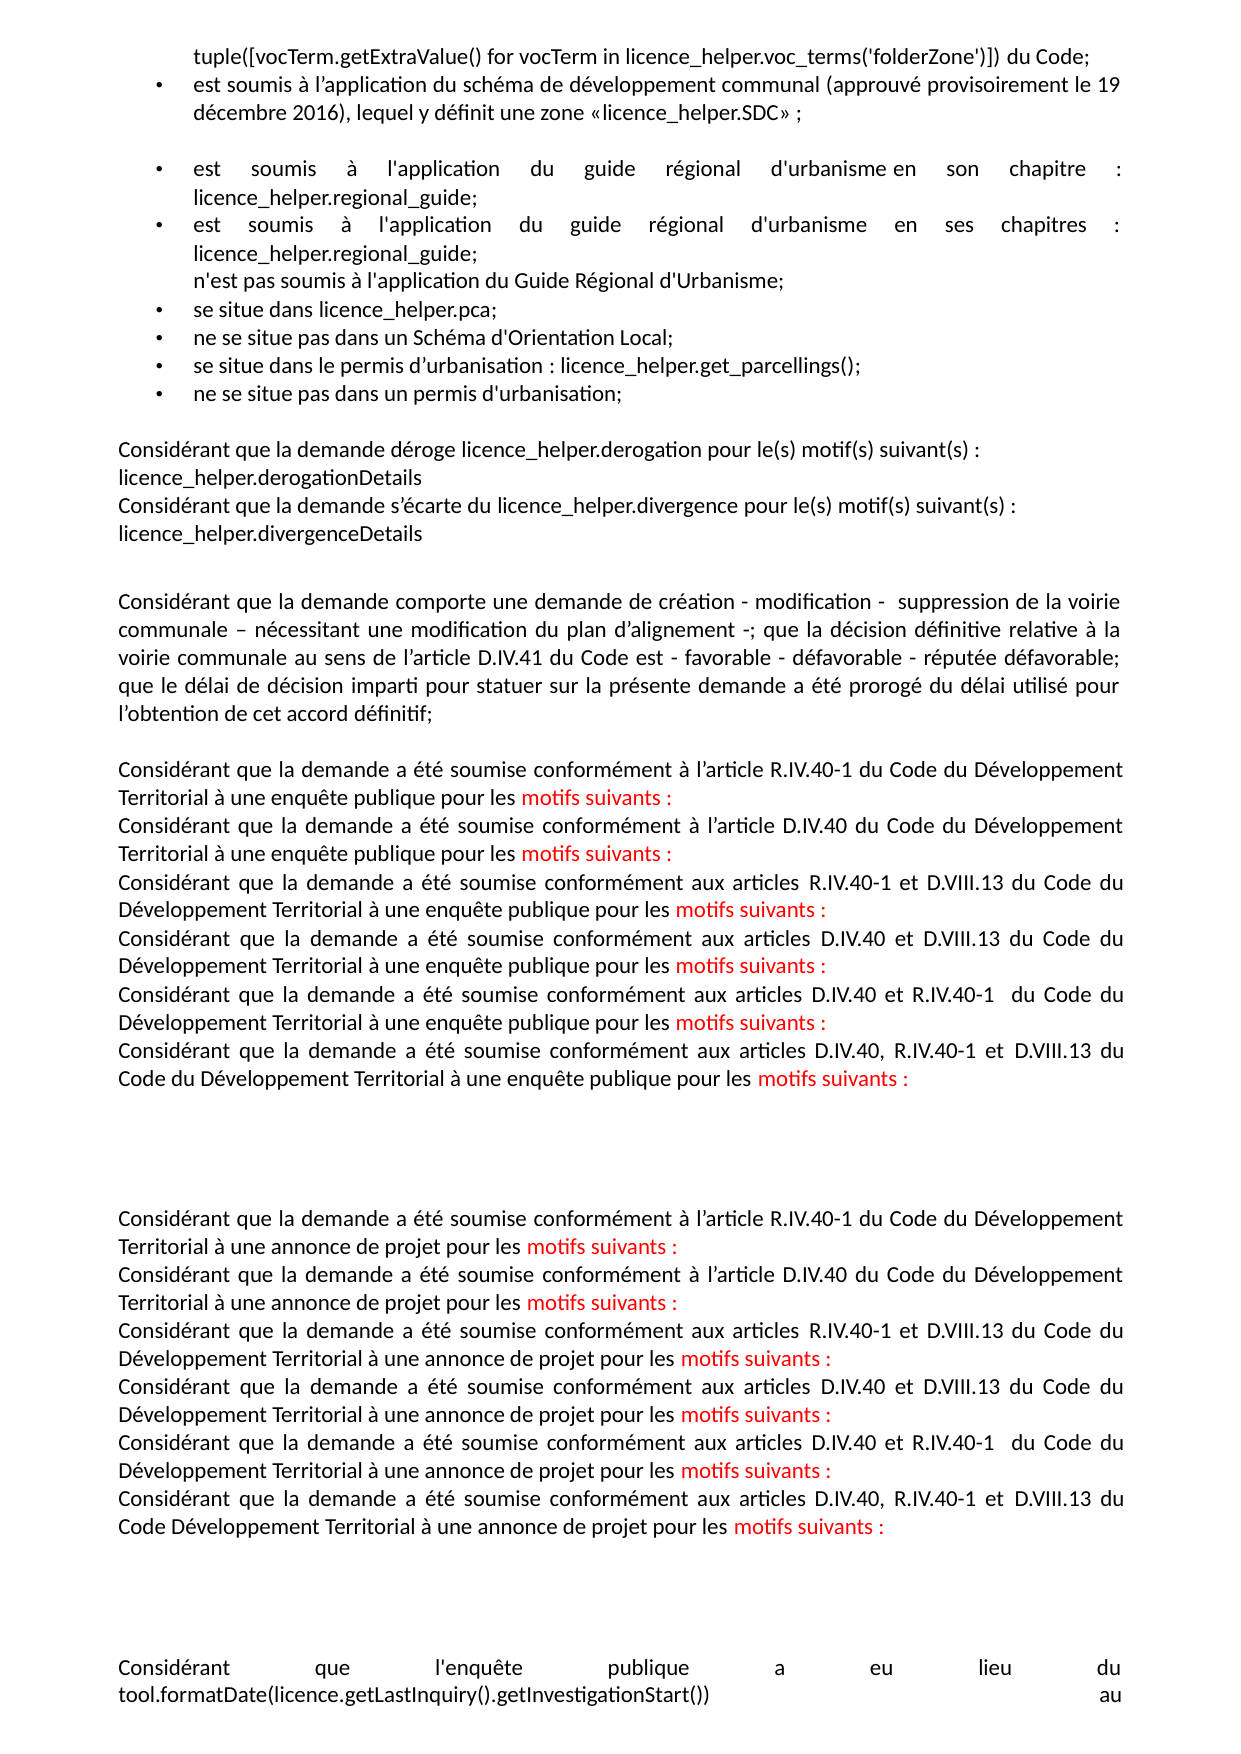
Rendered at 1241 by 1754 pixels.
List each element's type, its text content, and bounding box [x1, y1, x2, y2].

list n'est pas soumis à l'application du Guide Régional d'Urbanisme; [156, 267, 1122, 295]
text Considérant que la demande déroge licence_helper.derogation pour le(s) motif(s) suivant(s) : [118, 435, 1122, 463]
text Considérant que la demande a été soumise conformément à l’article D.IV.40 du Code du Développement Territorial à une annonce de projet pour les motifs suivants : [118, 1260, 1124, 1316]
text Considérant que l'enquête publique a eu lieu du tool.formatDate(licence.getLastInquiry().getInvestigationStart()) au [118, 1653, 1122, 1709]
list est soumis à l'application du guide régional d'urbanisme en ses chapitres : licence_helper.regional_guide; [156, 211, 1122, 267]
text Considérant que la demande a été soumise conformément à l’article R.IV.40-1 du Code du Développement Territorial à une annonce de projet pour les motifs suivants : [118, 1204, 1124, 1260]
list tuple([vocTerm.getExtraValue() for vocTerm in licence_helper.voc_terms('folderZone')]) du Code; [156, 42, 1122, 71]
text Considérant que la demande a été soumise conformément aux articles D.IV.40 et D.VIII.13 du Code du Développement Territorial à une annonce de projet pour les motifs suivants : [118, 1372, 1124, 1428]
text licence_helper.divergenceDetails [118, 519, 1122, 547]
text Considérant que la demande a été soumise conformément aux articles D.IV.40, R.IV.40-1 et D.VIII.13 du Code Développement Territorial à une annonce de projet pour les motifs suivants : [118, 1484, 1124, 1541]
text Considérant que la demande a été soumise conformément aux articles D.IV.40 et R.IV.40-1 du Code du Développement Territorial à une annonce de projet pour les motifs suivants : [118, 1428, 1124, 1484]
text Considérant que la demande s’écarte du licence_helper.divergence pour le(s) motif(s) suivant(s) : [118, 491, 1122, 519]
text Considérant que la demande a été soumise conformément aux articles R.IV.40-1 et D.VIII.13 du Code du Développement Territorial à une annonce de projet pour les motifs suivants : [118, 1316, 1124, 1372]
list est soumis à l'application du guide régional d'urbanisme en son chapitre : licence_helper.regional_guide; [156, 154, 1122, 211]
text Considérant que la demande a été soumise conformément aux articles R.IV.40-1 et D.VIII.13 du Code du Développement Territorial à une enquête publique pour les motifs suivants : [118, 868, 1124, 924]
text licence_helper.derogationDetails [118, 463, 1122, 491]
text Considérant que la demande a été soumise conformément aux articles D.IV.40, R.IV.40-1 et D.VIII.13 du Code du Développement Territorial à une enquête publique pour les motifs suivants : [118, 1036, 1124, 1092]
text Considérant que la demande a été soumise conformément à l’article R.IV.40-1 du Code du Développement Territorial à une enquête publique pour les motifs suivants : [118, 756, 1124, 812]
text Considérant que la demande comporte une demande de création - modification - suppression de la voirie communale – nécessitant une modification du plan d’alignement -; que la décision définitive relative à la voirie communale au sens de l’article D.IV.41 du Code est - favorable - défavorable - réputée défavorable; que le délai de décision imparti pour statuer sur la présente demande a été prorogé du délai utilisé pour l’obtention de cet accord définitif; [118, 587, 1122, 727]
list ne se situe pas dans un permis d'urbanisation; [156, 379, 1122, 407]
list est soumis à l’application du schéma de développement communal (approuvé provisoirement le 19 décembre 2016), lequel y définit une zone «licence_helper.SDC» ; [156, 71, 1122, 127]
text Considérant que la demande a été soumise conformément à l’article D.IV.40 du Code du Développement Territorial à une enquête publique pour les motifs suivants : [118, 812, 1124, 868]
text Considérant que la demande a été soumise conformément aux articles D.IV.40 et D.VIII.13 du Code du Développement Territorial à une enquête publique pour les motifs suivants : [118, 924, 1124, 980]
text Considérant que la demande a été soumise conformément aux articles D.IV.40 et R.IV.40-1 du Code du Développement Territorial à une enquête publique pour les motifs suivants : [118, 980, 1124, 1036]
list ne se situe pas dans un Schéma d'Orientation Local; [156, 323, 1122, 351]
list se situe dans le permis d’urbanisation : licence_helper.get_parcellings(); [156, 351, 1122, 379]
list se situe dans licence_helper.pca; [156, 295, 1122, 323]
